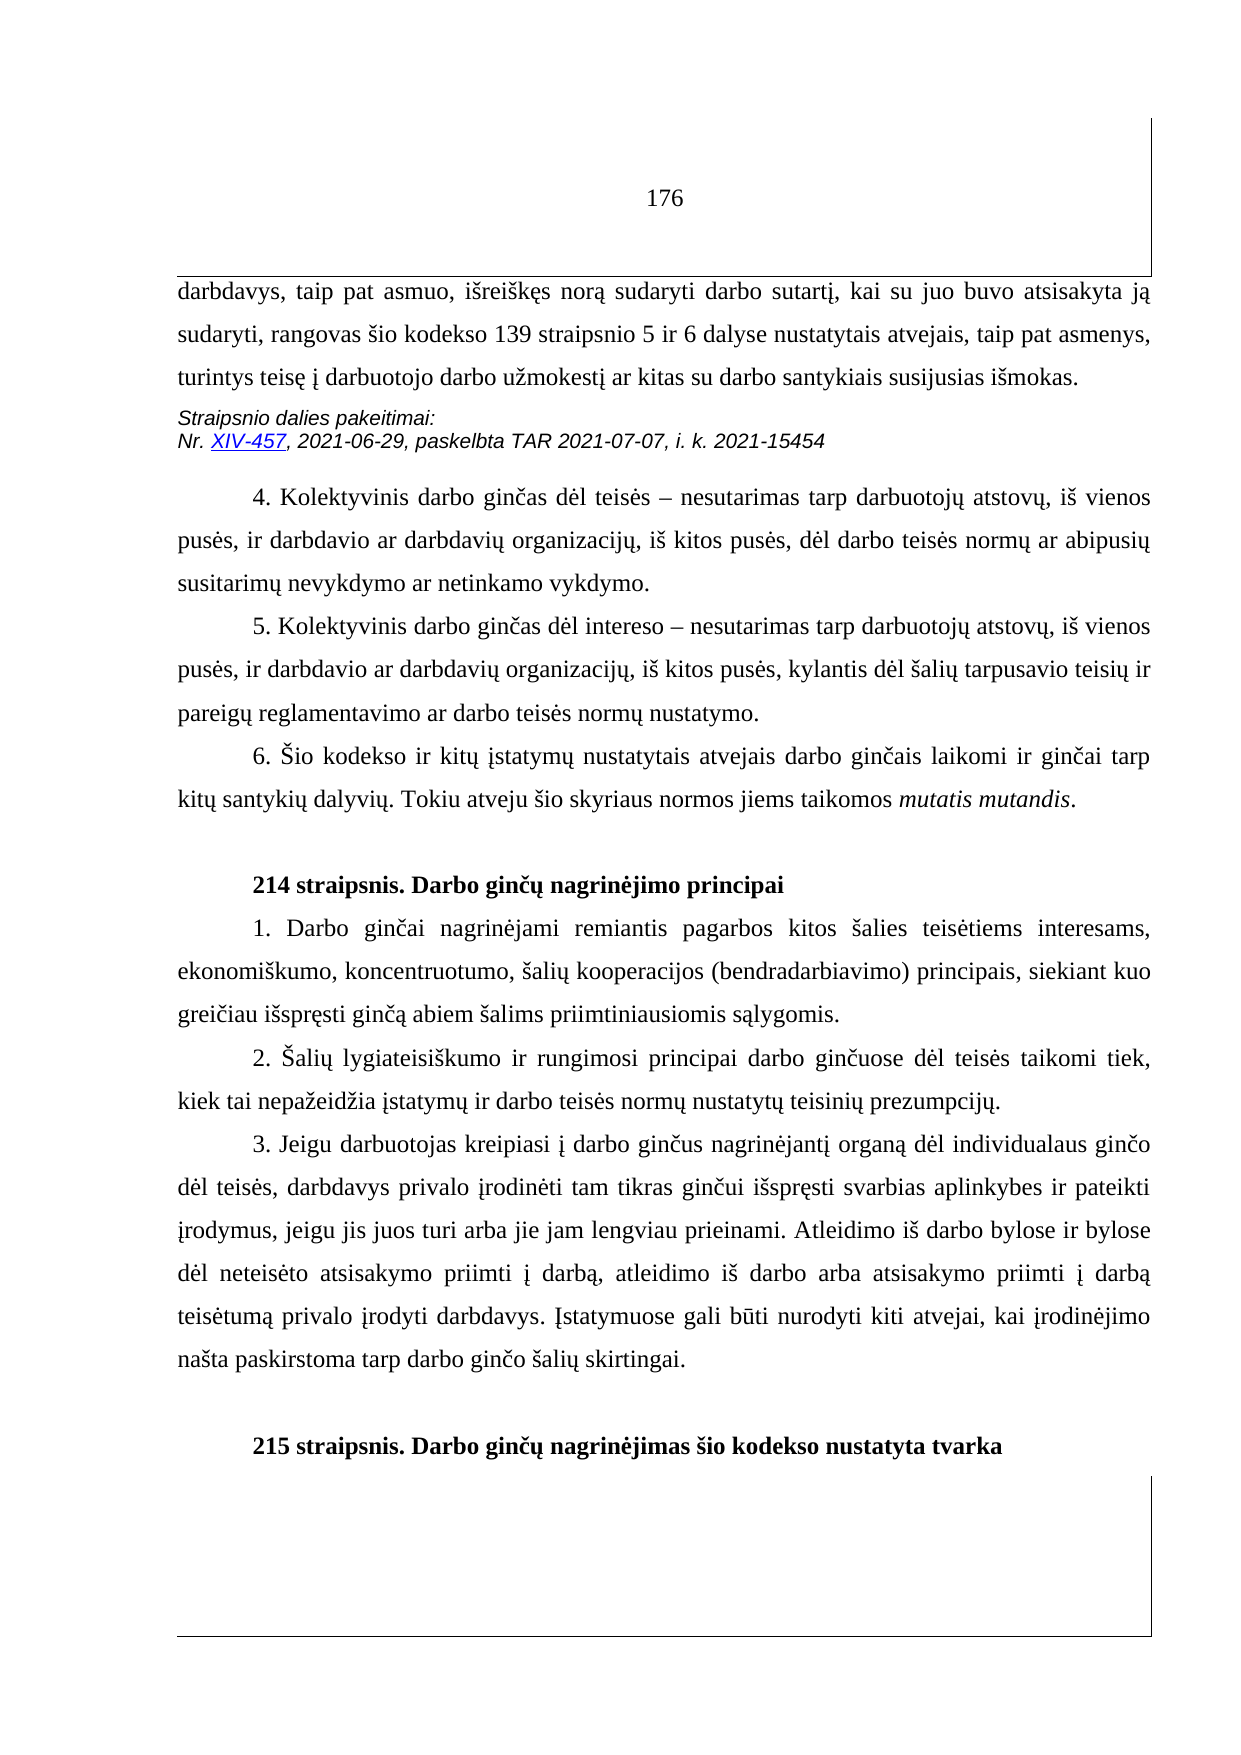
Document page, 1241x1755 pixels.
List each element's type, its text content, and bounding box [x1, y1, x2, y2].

text 5. Kolektyvinis darbo ginčas dėl intereso – nesutarimas tarp darbuotojų atstovų, iš vienos pusės, ir darbdavio ar darbdavių organizacijų, iš kitos pusės, kylantis dėl šalių tarpusavio teisių ir pareigų reglamentavimo ar darbo teisės normų nustatymo. [177, 611, 1152, 726]
text 6. Šio kodekso ir kitų įstatymų nustatytais atvejais darbo ginčais laikomi ir ginčai tarp kitų santykių dalyvių. Tokiu atveju šio skyriaus normos jiems taikomos mutatis mutandis. [177, 741, 1152, 813]
subtitle 215 straipsnis. Darbo ginčų nagrinėjimas šio kodekso nustatyta tvarka [177, 1431, 1152, 1459]
text 4. Kolektyvinis darbo ginčas dėl teisės – nesutarimas tarp darbuotojų atstovų, iš vienos pusės, ir darbdavio ar darbdavių organizacijų, iš kitos pusės, dėl darbo teisės normų ar abipusių susitarimų nevykdymo ar netinkamo vykdymo. [177, 482, 1152, 597]
text Nr. XIV-457, 2021-06-29, paskelbta TAR 2021-07-07, i. k. 2021-15454 [177, 429, 1152, 453]
text darbdavys, taip pat asmuo, išreiškęs norą sudaryti darbo sutartį, kai su juo buvo atsisakyta ją sudaryti, rangovas šio kodekso 139 straipsnio 5 ir 6 dalyse nustatytais atvejais, taip pat asmenys, turintys teisę į darbuotojo darbo užmokestį ar kitas su darbo santykiais susijusias išmokas. [177, 276, 1152, 391]
text 2. Šalių lygiateisiškumo ir rungimosi principai darbo ginčuose dėl teisės taikomi tiek, kiek tai nepažeidžia įstatymų ir darbo teisės normų nustatytų teisinių prezumpcijų. [177, 1043, 1152, 1114]
text Straipsnio dalies pakeitimai: [177, 405, 1152, 429]
text 3. Jeigu darbuotojas kreipiasi į darbo ginčus nagrinėjantį organą dėl individualaus ginčo dėl teisės, darbdavys privalo įrodinėti tam tikras ginčui išspręsti svarbias aplinkybes ir pateikti įrodymus, jeigu jis juos turi arba jie jam lengviau prieinami. Atleidimo iš darbo bylose ir bylose dėl neteisėto atsisakymo priimti į darbą, atleidimo iš darbo arba atsisakymo priimti į darbą teisėtumą privalo įrodyti darbdavys. Įstatymuose gali būti nurodyti kiti atvejai, kai įrodinėjimo našta paskirstoma tarp darbo ginčo šalių skirtingai. [177, 1129, 1152, 1373]
text 1. Darbo ginčai nagrinėjami remiantis pagarbos kitos šalies teisėtiems interesams, ekonomiškumo, koncentruotumo, šalių kooperacijos (bendradarbiavimo) principais, siekiant kuo greičiau išspręsti ginčą abiem šalims priimtiniausiomis sąlygomis. [177, 913, 1152, 1028]
subtitle 214 straipsnis. Darbo ginčų nagrinėjimo principai [177, 870, 1152, 899]
